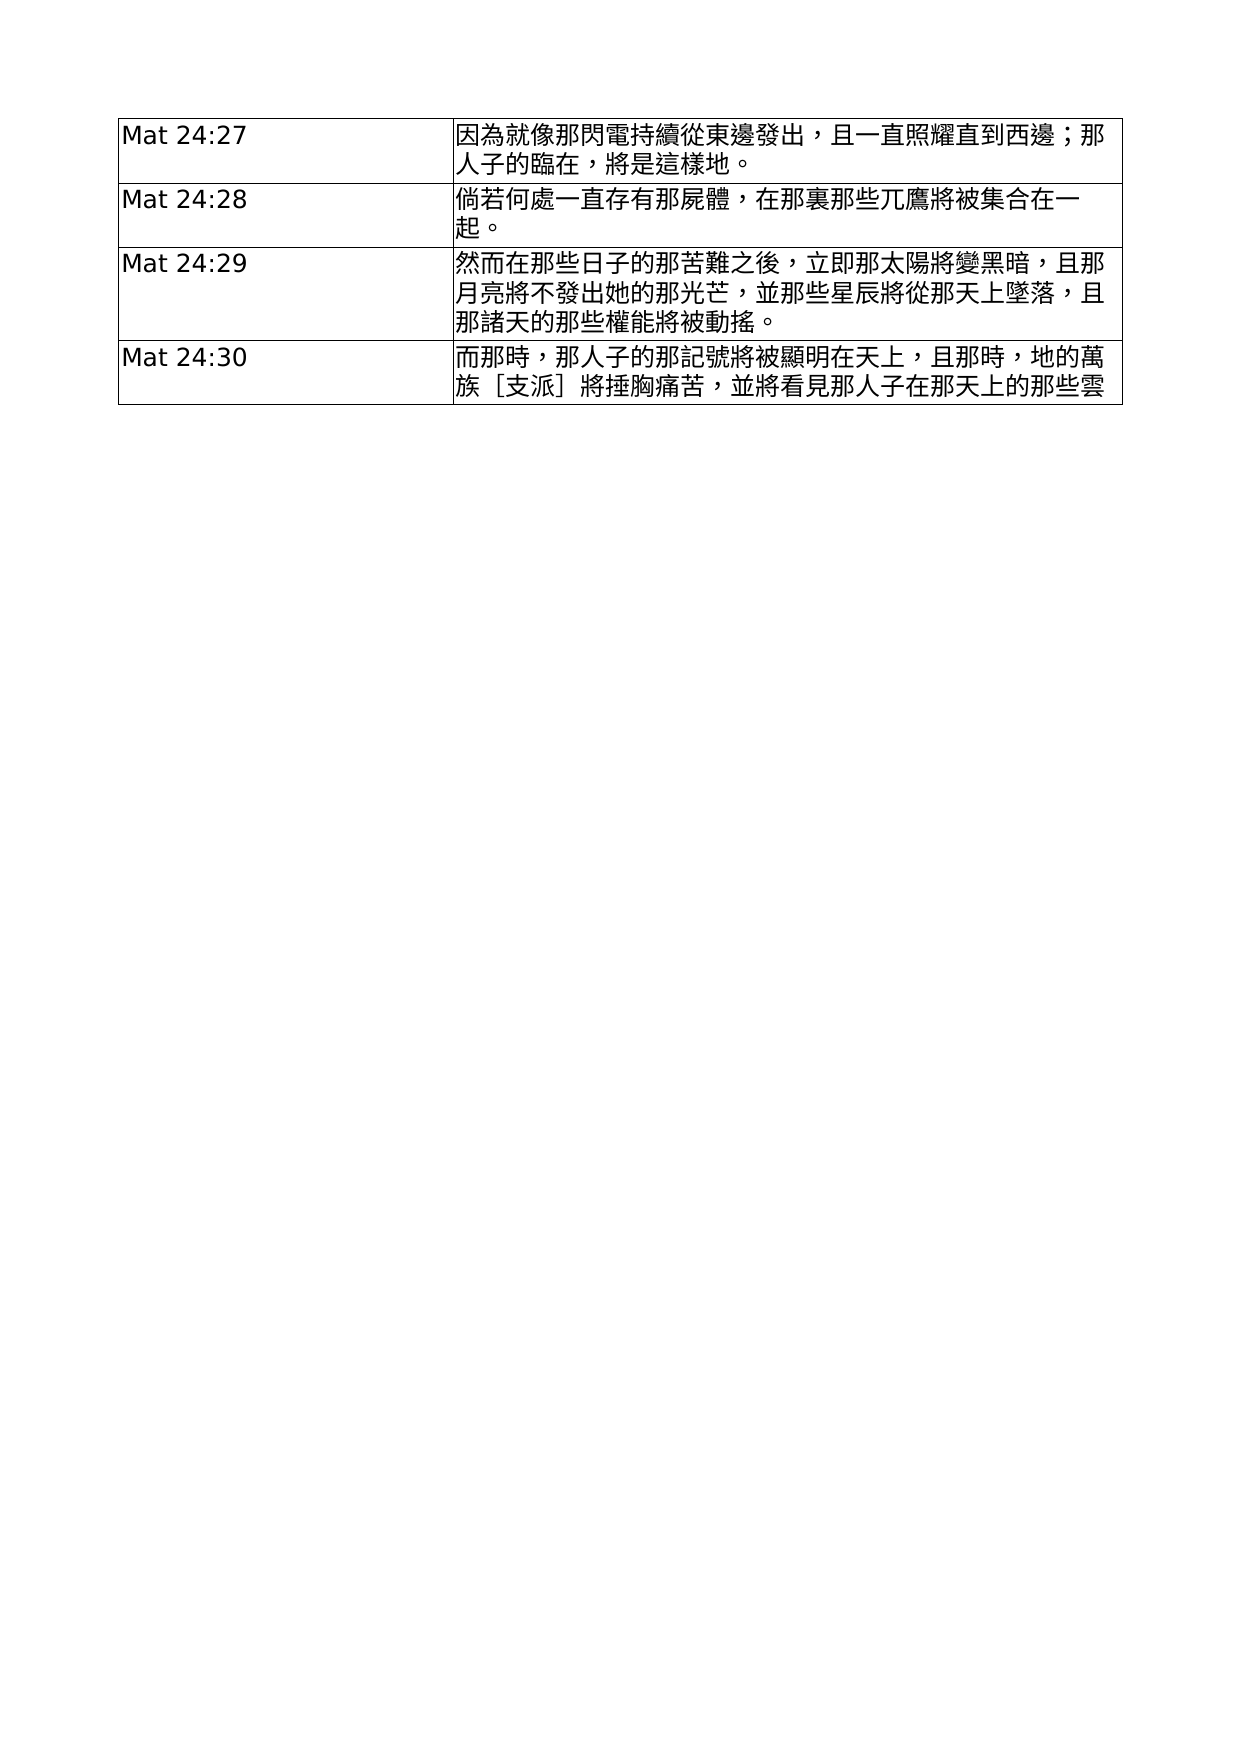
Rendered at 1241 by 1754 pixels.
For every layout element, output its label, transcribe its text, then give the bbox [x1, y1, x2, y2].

table_cell Mat 24:28 [119, 184, 453, 247]
table_cell Mat 24:30 [119, 341, 453, 404]
table_cell Mat 24:27 [119, 119, 453, 182]
table_cell 而那時，那人子的那記號將被顯明在天上，且那時，地的萬族［支派］將捶胸痛苦，並將看見那人子在那天上的那些雲 [454, 341, 1122, 404]
table_cell 倘若何處一直存有那屍體，在那裏那些兀鷹將被集合在一起。 [454, 184, 1122, 247]
table_cell Mat 24:29 [119, 248, 453, 340]
table_cell 因為就像那閃電持續從東邊發出，且一直照耀直到西邊；那人子的臨在，將是這樣地。 [454, 119, 1122, 182]
table_cell 然而在那些日子的那苦難之後，立即那太陽將變黑暗，且那月亮將不發出她的那光芒，並那些星辰將從那天上墜落，且那諸天的那些權能將被動搖。 [454, 248, 1122, 340]
